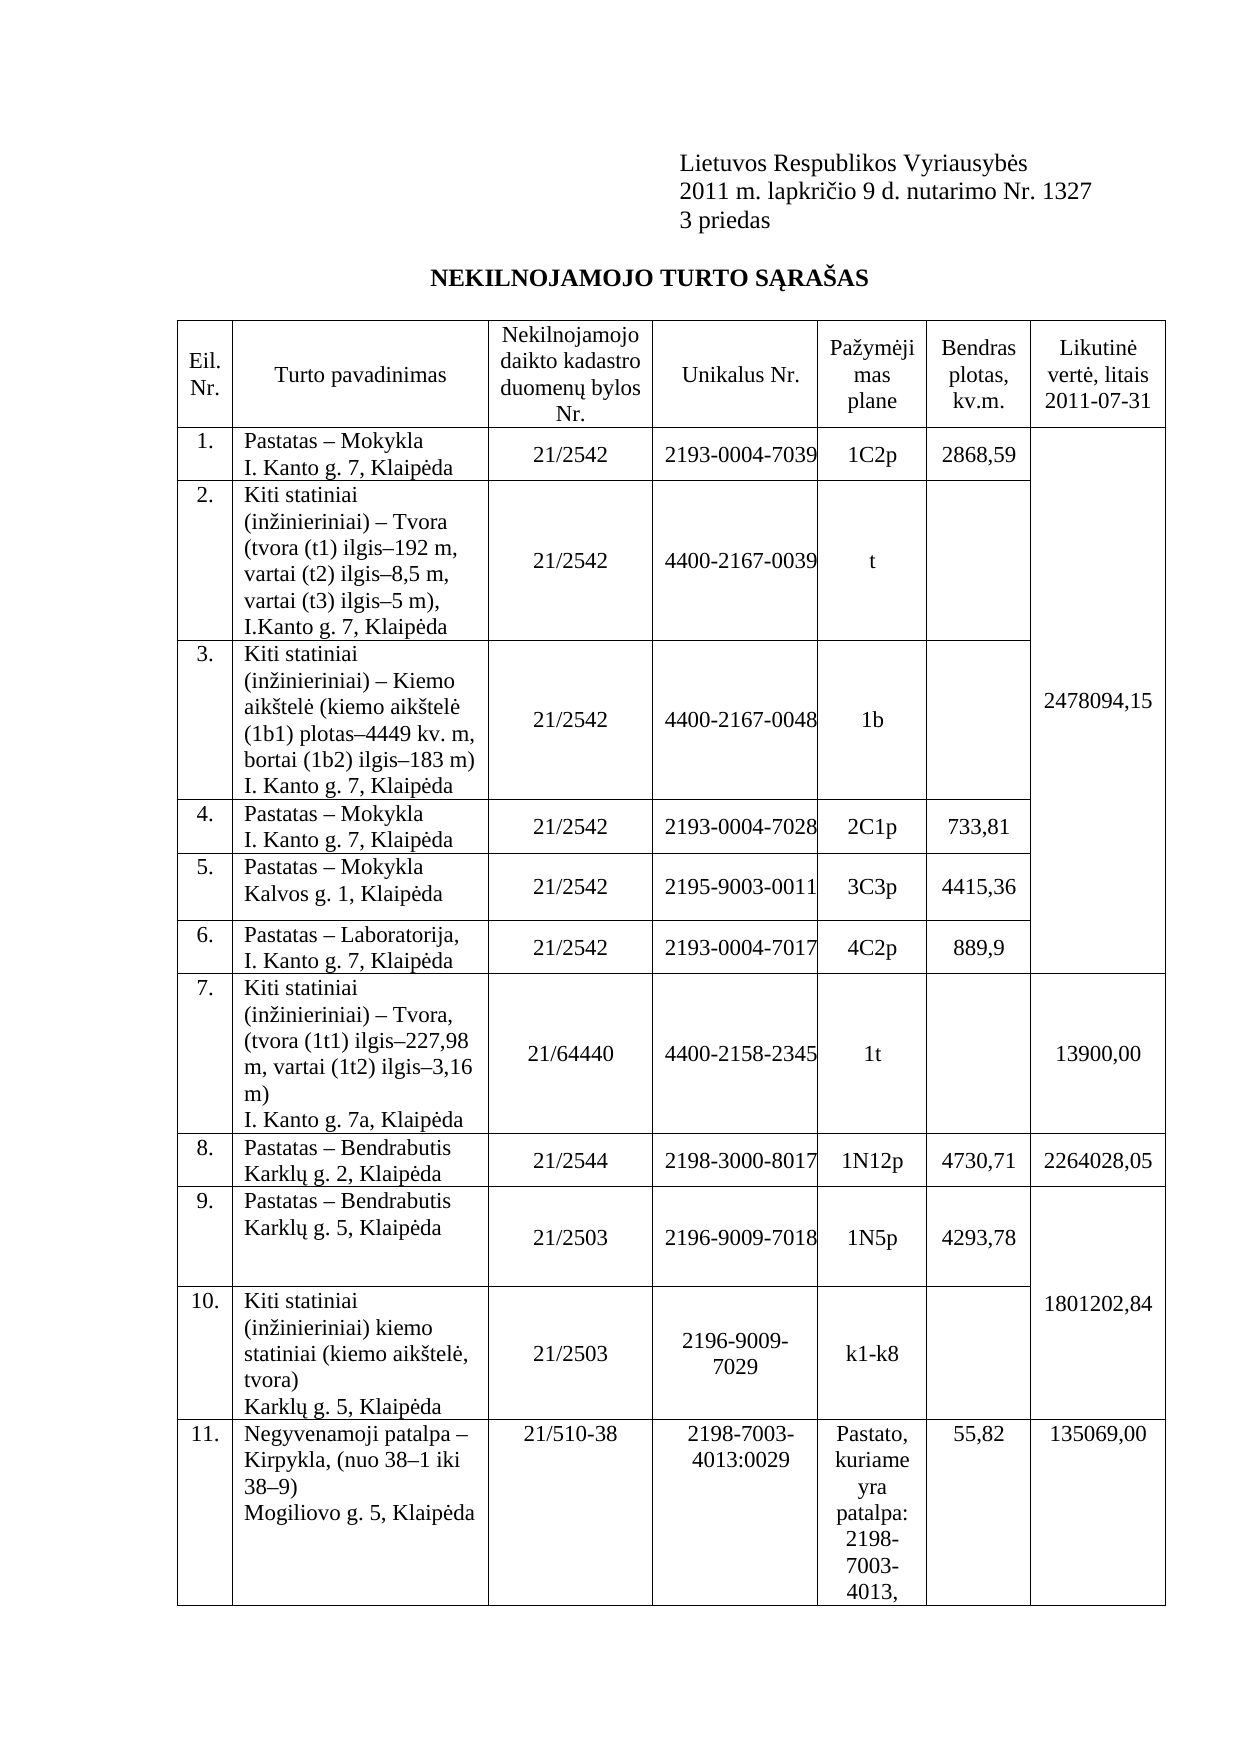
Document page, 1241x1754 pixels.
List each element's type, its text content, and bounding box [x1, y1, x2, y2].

table_cell 2193-0004-7039 [653, 428, 817, 480]
table_cell 2193-0004-7028 [653, 800, 817, 852]
text Lietuvos Respublikos Vyriausybės [679, 148, 1122, 176]
table_cell 2868,59 [927, 428, 1030, 480]
table_cell Kiti statiniai (inžinieriniai) – Tvora (tvora (t1) ilgis–192 m, vartai (t2) ilgis–8,5 m, vartai (t3) ilgis–5 m), I.Kanto g. 7, Klaipėda [233, 481, 488, 639]
table_cell 135069,00 [1031, 1420, 1165, 1604]
text 2011 m. lapkričio 9 d. nutarimo Nr. 1327 [679, 176, 1122, 205]
table_cell 1t [818, 974, 926, 1132]
table_cell [927, 641, 1030, 799]
table_cell 4293,78 [927, 1187, 1030, 1286]
table_cell 21/2542 [489, 641, 652, 799]
table_cell 3C3p [818, 854, 926, 919]
table_cell 4400-2167-0048 [653, 641, 817, 799]
table_cell [927, 974, 1030, 1132]
table_cell 8. [178, 1134, 232, 1186]
table_cell Pastato, kuriame yra patalpa: 2198-7003-4013, [818, 1420, 926, 1604]
table_cell Pastatas – Mokykla Kalvos g. 1, Klaipėda [233, 854, 488, 919]
table_cell 4C2p [818, 921, 926, 973]
table_cell Pastatas – Bendrabutis Karklų g. 5, Klaipėda [233, 1187, 488, 1286]
table_cell 2. [178, 481, 232, 639]
table_cell Kiti statiniai (inžinieriniai) – Kiemo aikštelė (kiemo aikštelė (1b1) plotas–4449 kv. m, bortai (1b2) ilgis–183 m) I. Kanto g. 7, Klaipėda [233, 641, 488, 799]
table_cell 21/2503 [489, 1287, 652, 1419]
table_cell 10. [178, 1287, 232, 1419]
table_cell [927, 1287, 1030, 1419]
table_cell 5. [178, 854, 232, 919]
table_cell Pastatas – Mokykla I. Kanto g. 7, Klaipėda [233, 428, 488, 480]
table_cell t [818, 481, 926, 639]
table_cell 6. [178, 921, 232, 973]
table_cell 2196-9009-7018 [653, 1187, 817, 1286]
table_cell 1N5p [818, 1187, 926, 1286]
table_cell Pastatas – Mokykla I. Kanto g. 7, Klaipėda [233, 800, 488, 852]
text NEKILNOJAMOJO TURTO SĄRAŠAS [177, 263, 1122, 291]
table_cell 889,9 [927, 921, 1030, 973]
table_cell k1-k8 [818, 1287, 926, 1419]
table_cell 2198-7003-4013:0029 [653, 1420, 817, 1604]
table_cell 13900,00 [1031, 974, 1165, 1132]
table_cell 4. [178, 800, 232, 852]
table_cell 21/64440 [489, 974, 652, 1132]
table_cell 3. [178, 641, 232, 799]
table_cell 2478094,15 [1031, 428, 1165, 973]
table_header Likutinė vertė, litais 2011-07-31 [1031, 321, 1165, 427]
table_cell 21/2542 [489, 854, 652, 919]
table_cell 2198-3000-8017 [653, 1134, 817, 1186]
table_cell 21/2542 [489, 481, 652, 639]
table_cell 4400-2167-0039 [653, 481, 817, 639]
table_cell 7. [178, 974, 232, 1132]
table_header Bendras plotas, kv.m. [927, 321, 1030, 427]
table_header Eil. Nr. [178, 321, 232, 427]
table_cell 4400-2158-2345 [653, 974, 817, 1132]
table_cell 21/2542 [489, 800, 652, 852]
table_cell 1b [818, 641, 926, 799]
table_cell Pastatas – Bendrabutis Karklų g. 2, Klaipėda [233, 1134, 488, 1186]
table_cell 2195-9003-0011 [653, 854, 817, 919]
table_cell 2196-9009-7029 [653, 1287, 817, 1419]
table_cell 1801202,84 [1031, 1187, 1165, 1419]
table_cell 1. [178, 428, 232, 480]
table_cell 11. [178, 1420, 232, 1604]
table_cell 21/2542 [489, 428, 652, 480]
table_header Turto pavadinimas [233, 321, 488, 427]
text 3 priedas [679, 205, 1122, 234]
table_header Pažymėjimas plane [818, 321, 926, 427]
table_cell Kiti statiniai (inžinieriniai) kiemo statiniai (kiemo aikštelė, tvora) Karklų g. 5, Klaipėda [233, 1287, 488, 1419]
table_cell 1N12p [818, 1134, 926, 1186]
table_cell 2264028,05 [1031, 1134, 1165, 1186]
table_cell 4730,71 [927, 1134, 1030, 1186]
table_cell 21/510-38 [489, 1420, 652, 1604]
table_cell 2193-0004-7017 [653, 921, 817, 973]
table_cell 1C2p [818, 428, 926, 480]
table_cell 21/2544 [489, 1134, 652, 1186]
table_cell 2C1p [818, 800, 926, 852]
table_cell Pastatas – Laboratorija, I. Kanto g. 7, Klaipėda [233, 921, 488, 973]
table_cell 21/2503 [489, 1187, 652, 1286]
table_cell 9. [178, 1187, 232, 1286]
table_cell [927, 481, 1030, 639]
table_cell 733,81 [927, 800, 1030, 852]
table_cell Kiti statiniai (inžinieriniai) – Tvora, (tvora (1t1) ilgis–227,98 m, vartai (1t2) ilgis–3,16 m) I. Kanto g. 7a, Klaipėda [233, 974, 488, 1132]
table_cell Negyvenamoji patalpa – Kirpykla, (nuo 38–1 iki 38–9) Mogiliovo g. 5, Klaipėda [233, 1420, 488, 1604]
table_header Unikalus Nr. [653, 321, 817, 427]
table_cell 21/2542 [489, 921, 652, 973]
table_cell 55,82 [927, 1420, 1030, 1604]
table_header Nekilnojamojo daikto kadastro duomenų bylos Nr. [489, 321, 652, 427]
table_cell 4415,36 [927, 854, 1030, 919]
